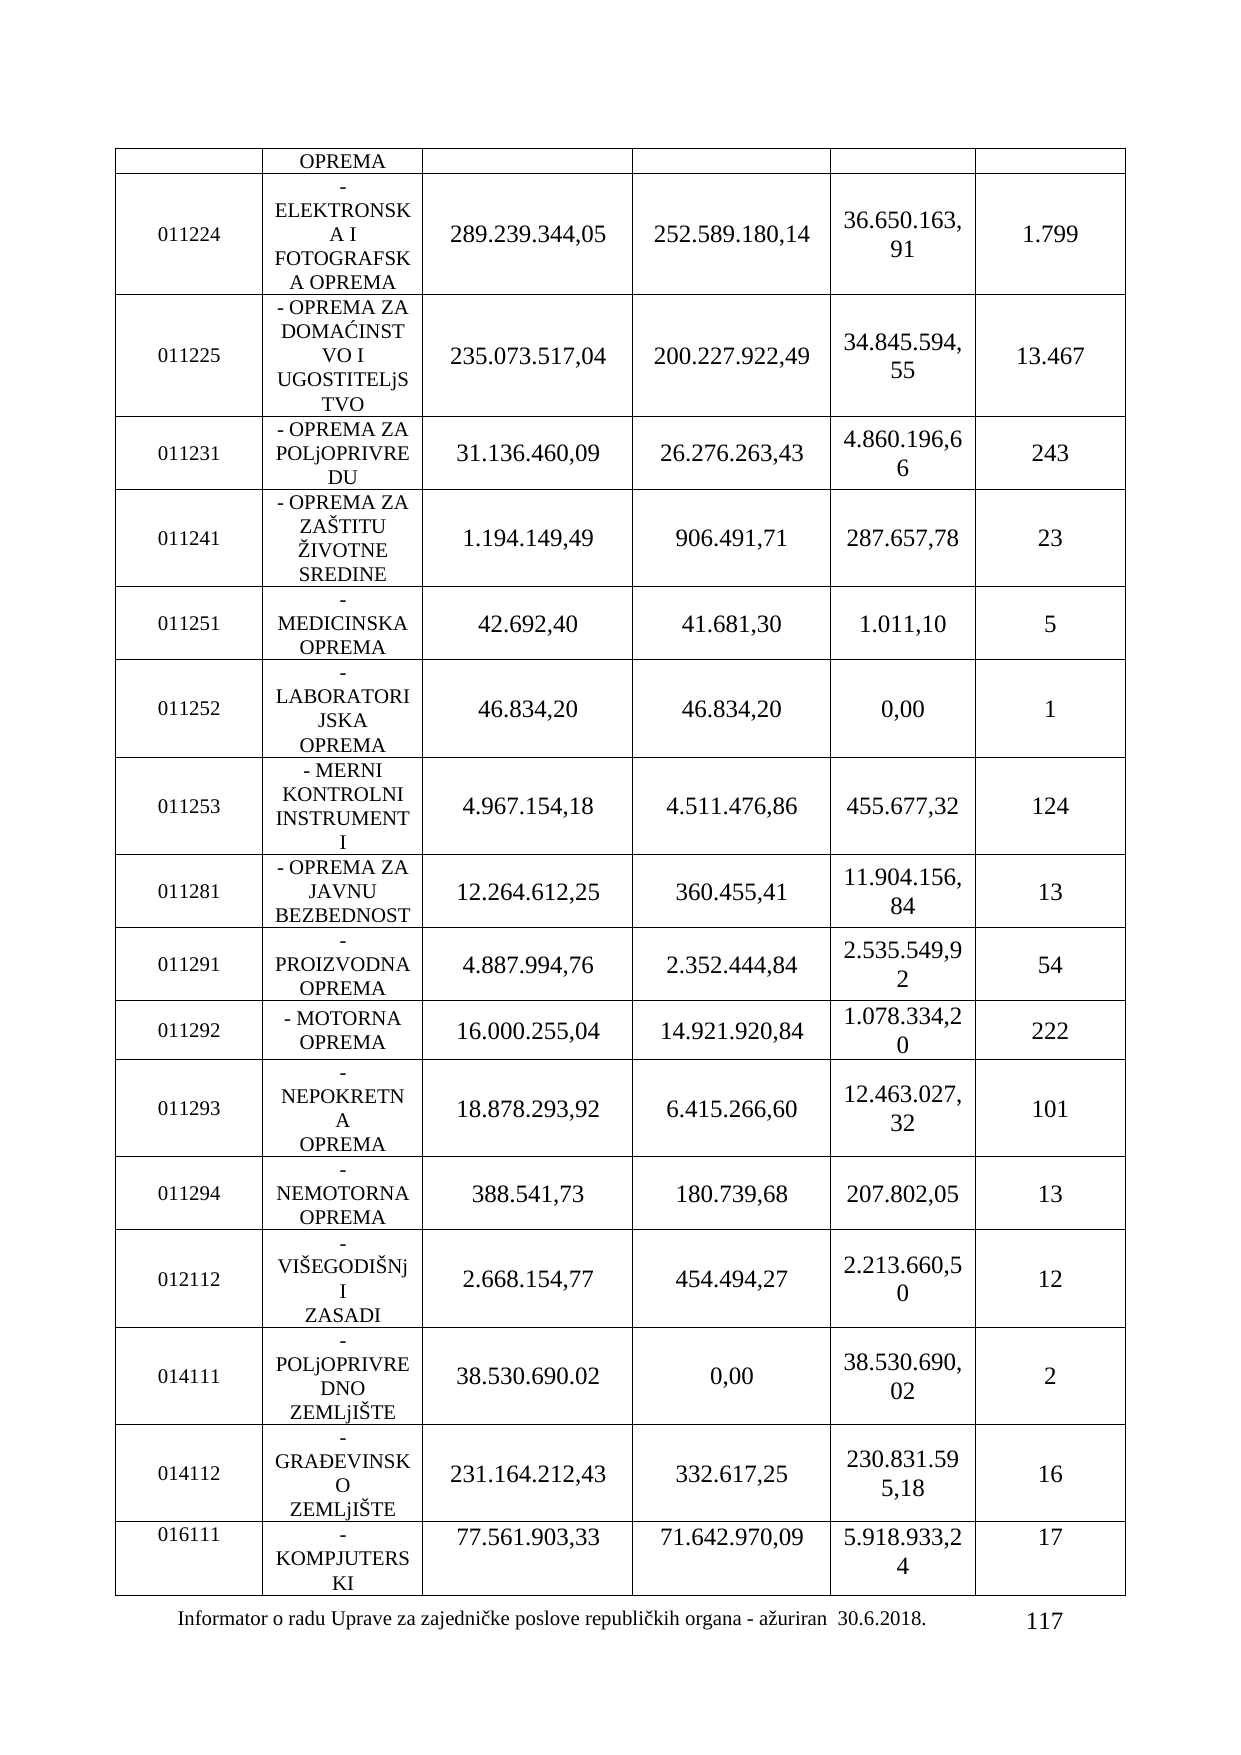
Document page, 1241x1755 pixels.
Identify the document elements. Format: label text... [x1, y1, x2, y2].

table_cell - OPREMA ZA ZAŠTITU ŽIVOTNE SREDINE [263, 490, 422, 586]
table_cell 1.011,10 [831, 587, 975, 659]
table_cell 455.677,32 [831, 758, 975, 854]
table_cell 1 [976, 660, 1125, 757]
table_cell 011281 [116, 855, 262, 927]
table_cell 207.802,05 [831, 1157, 975, 1229]
table_cell - OPREMA ZA JAVNU BEZBEDNOST [263, 855, 422, 927]
table_cell 11.904.156,84 [831, 855, 975, 927]
table_cell - ELEKTRONSKA I FOTOGRAFSKA OPREMA [263, 174, 422, 294]
table_cell 31.136.460,09 [423, 417, 632, 489]
table_cell 77.561.903,33 [423, 1522, 632, 1594]
table_cell 46.834,20 [423, 660, 632, 757]
table_cell 38.530.690.02 [423, 1328, 632, 1424]
table_cell 2.535.549,92 [831, 928, 975, 1000]
table_cell 011252 [116, 660, 262, 757]
table_cell 2.668.154,77 [423, 1230, 632, 1327]
table_cell 124 [976, 758, 1125, 854]
table_cell 2.352.444,84 [633, 928, 830, 1000]
table_cell - PROIZVODNA OPREMA [263, 928, 422, 1000]
table_cell 011292 [116, 1001, 262, 1059]
table_cell 011294 [116, 1157, 262, 1229]
table_cell 0,00 [831, 660, 975, 757]
table_cell 011231 [116, 417, 262, 489]
table_cell 0,00 [633, 1328, 830, 1424]
table_cell - KOMPJUTERSKI [263, 1522, 422, 1594]
table_cell 36.650.163,91 [831, 174, 975, 294]
table_cell [831, 149, 975, 173]
table_cell 180.739,68 [633, 1157, 830, 1229]
table_cell 016111 [116, 1522, 262, 1594]
table_cell 18.878.293,92 [423, 1060, 632, 1156]
table_cell - POLjOPRIVREDNO ZEMLjIŠTE [263, 1328, 422, 1424]
table_cell OPREMA [263, 149, 422, 173]
table_cell - LABORATORIJSKA OPREMA [263, 660, 422, 757]
table_cell [423, 149, 632, 173]
table_cell 26.276.263,43 [633, 417, 830, 489]
table_cell 011224 [116, 174, 262, 294]
table_cell 41.681,30 [633, 587, 830, 659]
table_cell 012112 [116, 1230, 262, 1327]
table_cell 13 [976, 1157, 1125, 1229]
table_cell 014111 [116, 1328, 262, 1424]
table_cell 231.164.212,43 [423, 1425, 632, 1521]
table_cell 230.831.595,18 [831, 1425, 975, 1521]
table_cell 71.642.970,09 [633, 1522, 830, 1594]
table_cell 4.511.476,86 [633, 758, 830, 854]
table_cell 4.860.196,66 [831, 417, 975, 489]
table_cell [976, 149, 1125, 173]
table_cell 5 [976, 587, 1125, 659]
table_cell 46.834,20 [633, 660, 830, 757]
table_cell 906.491,71 [633, 490, 830, 586]
table_cell 4.887.994,76 [423, 928, 632, 1000]
table_cell 13 [976, 855, 1125, 927]
table_cell 34.845.594,55 [831, 295, 975, 416]
table_cell 12.264.612,25 [423, 855, 632, 927]
table_cell 014112 [116, 1425, 262, 1521]
table_cell 289.239.344,05 [423, 174, 632, 294]
table_cell 454.494,27 [633, 1230, 830, 1327]
table_cell 101 [976, 1060, 1125, 1156]
table_cell 011291 [116, 928, 262, 1000]
table_cell - MERNI KONTROLNI INSTRUMENTI [263, 758, 422, 854]
table_cell 16 [976, 1425, 1125, 1521]
table_cell 011251 [116, 587, 262, 659]
table_cell 5.918.933,24 [831, 1522, 975, 1594]
table_cell 011293 [116, 1060, 262, 1156]
table_cell 287.657,78 [831, 490, 975, 586]
table_cell 6.415.266,60 [633, 1060, 830, 1156]
table_cell 23 [976, 490, 1125, 586]
table_cell - NEMOTORNA OPREMA [263, 1157, 422, 1229]
table_cell 1.194.149,49 [423, 490, 632, 586]
table_cell 14.921.920,84 [633, 1001, 830, 1059]
table_cell - MOTORNA OPREMA [263, 1001, 422, 1059]
table_cell 54 [976, 928, 1125, 1000]
table_cell 360.455,41 [633, 855, 830, 927]
table_cell 12 [976, 1230, 1125, 1327]
table_cell 200.227.922,49 [633, 295, 830, 416]
table_cell 252.589.180,14 [633, 174, 830, 294]
table_cell 17 [976, 1522, 1125, 1594]
table_cell 388.541,73 [423, 1157, 632, 1229]
table_cell 1.078.334,20 [831, 1001, 975, 1059]
table_cell [633, 149, 830, 173]
table_cell - GRAĐEVINSKO ZEMLjIŠTE [263, 1425, 422, 1521]
table_cell - VIŠEGODIŠNјI ZASADI [263, 1230, 422, 1327]
table_cell 243 [976, 417, 1125, 489]
table_cell 332.617,25 [633, 1425, 830, 1521]
table_cell 011225 [116, 295, 262, 416]
table_cell 2 [976, 1328, 1125, 1424]
table_cell - NEPOKRETNA OPREMA [263, 1060, 422, 1156]
table_cell - OPREMA ZA DOMAĆINSTVO I UGOSTITELjSTVO [263, 295, 422, 416]
table_cell 13.467 [976, 295, 1125, 416]
table_cell 222 [976, 1001, 1125, 1059]
table_cell 011241 [116, 490, 262, 586]
table_cell 42.692,40 [423, 587, 632, 659]
table_cell 011253 [116, 758, 262, 854]
table_cell 2.213.660,50 [831, 1230, 975, 1327]
table_cell 38.530.690,02 [831, 1328, 975, 1424]
table_cell - MEDICINSKA OPREMA [263, 587, 422, 659]
table_cell [116, 149, 262, 173]
table_cell 12.463.027,32 [831, 1060, 975, 1156]
table_cell 16.000.255,04 [423, 1001, 632, 1059]
table_cell 235.073.517,04 [423, 295, 632, 416]
table_cell 4.967.154,18 [423, 758, 632, 854]
table_cell 1.799 [976, 174, 1125, 294]
table_cell - OPREMA ZA POLjOPRIVREDU [263, 417, 422, 489]
